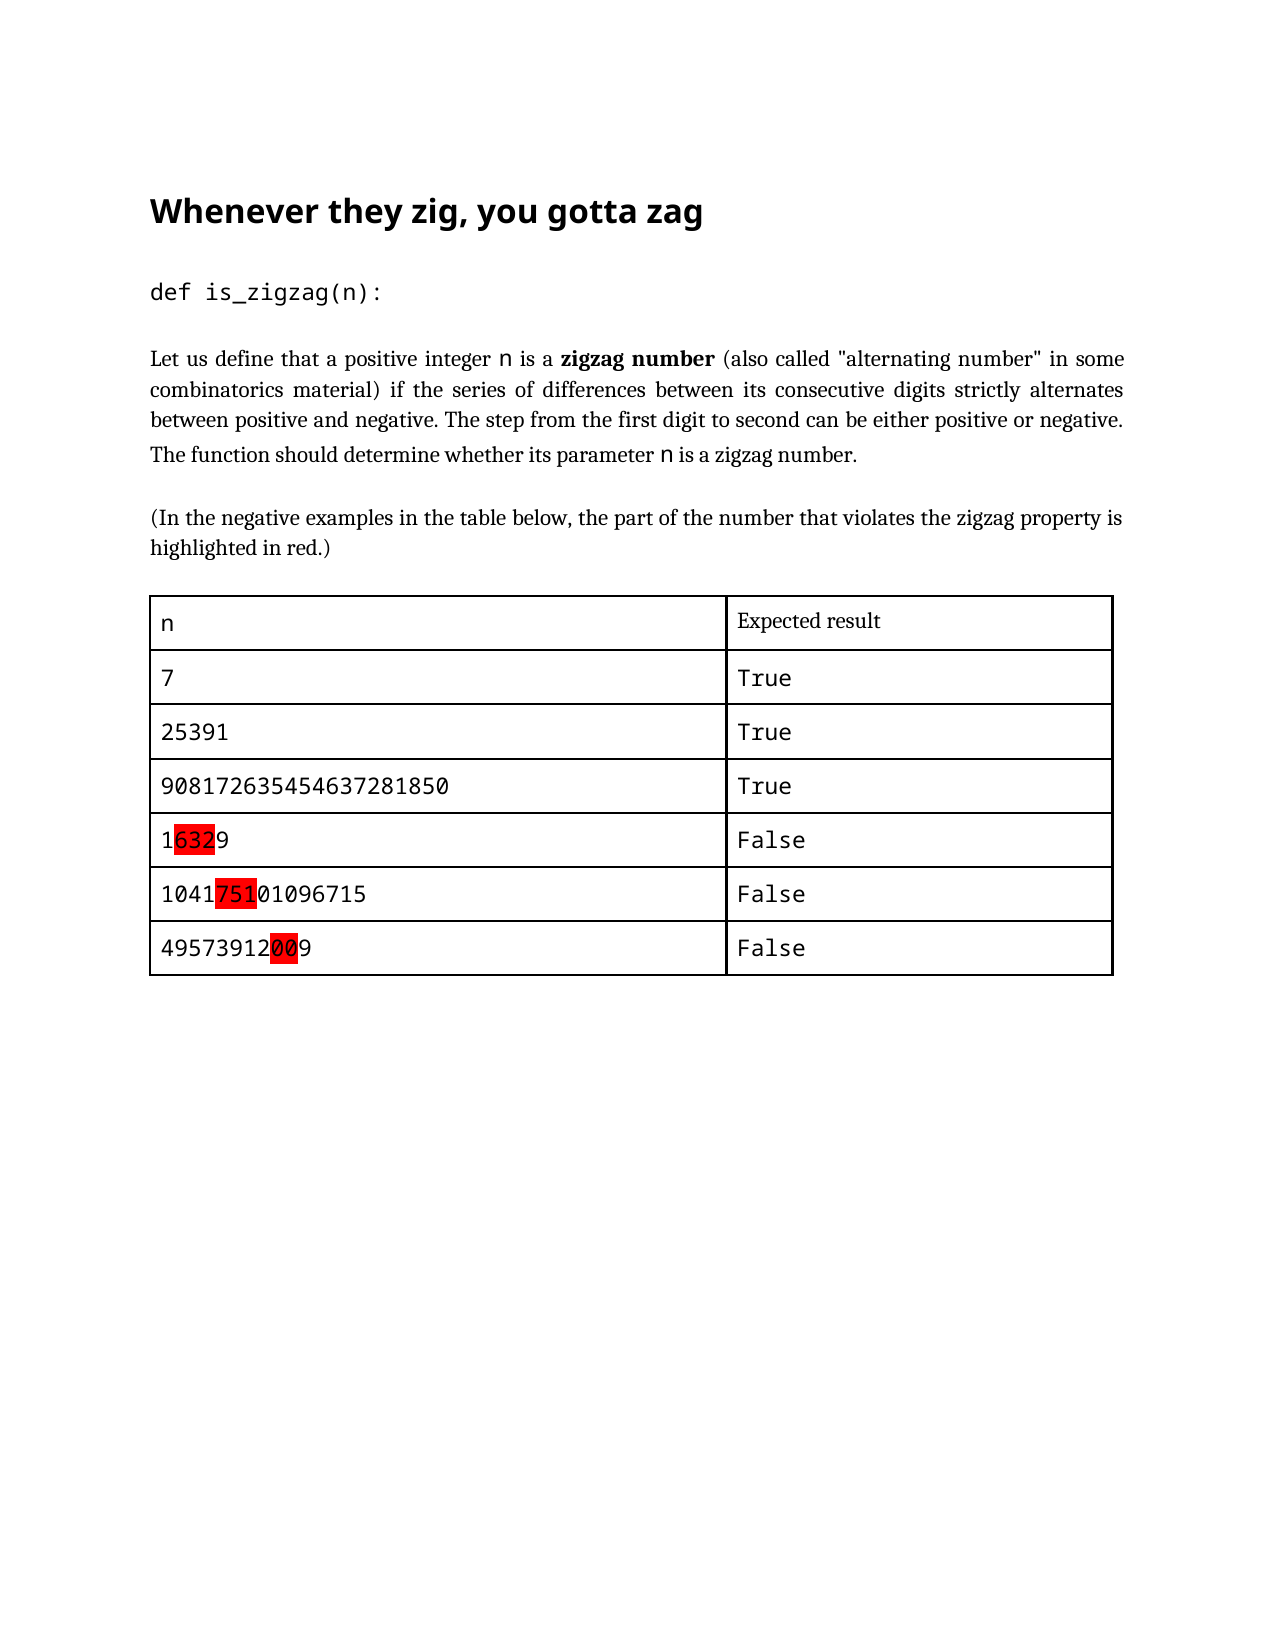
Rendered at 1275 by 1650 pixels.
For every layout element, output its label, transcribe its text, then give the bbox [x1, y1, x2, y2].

table_header n [151, 597, 725, 649]
table_cell False [728, 814, 1111, 866]
table_cell True [728, 651, 1111, 703]
text (In the negative examples in the table below, the part of the number that violates the zigzag property is highlighted in red.) [150, 504, 1125, 561]
table_cell 16329 [151, 814, 725, 866]
table_cell False [728, 922, 1111, 974]
subtitle Whenever they zig, you gotta zag [150, 187, 1125, 233]
table_cell True [728, 705, 1111, 757]
table_cell 49573912009 [151, 922, 725, 974]
table_cell 25391 [151, 705, 725, 757]
text def is_zigzag(n): [150, 276, 1125, 307]
table_cell 908172635454637281850 [151, 760, 725, 812]
table_cell False [728, 868, 1111, 920]
text Let us define that a positive integer n is a zigzag number (also called "alternating number" in some combinatorics material) if the series of differences between its consecutive digits strictly alternates between positive and negative. The step from the first digit to second can be either positive or negative. The function should determine whether its parameter n is a zigzag number. [150, 342, 1125, 469]
table_cell 104175101096715 [151, 868, 725, 920]
table_cell True [728, 760, 1111, 812]
table_cell 7 [151, 651, 725, 703]
table_header Expected result [728, 597, 1111, 649]
